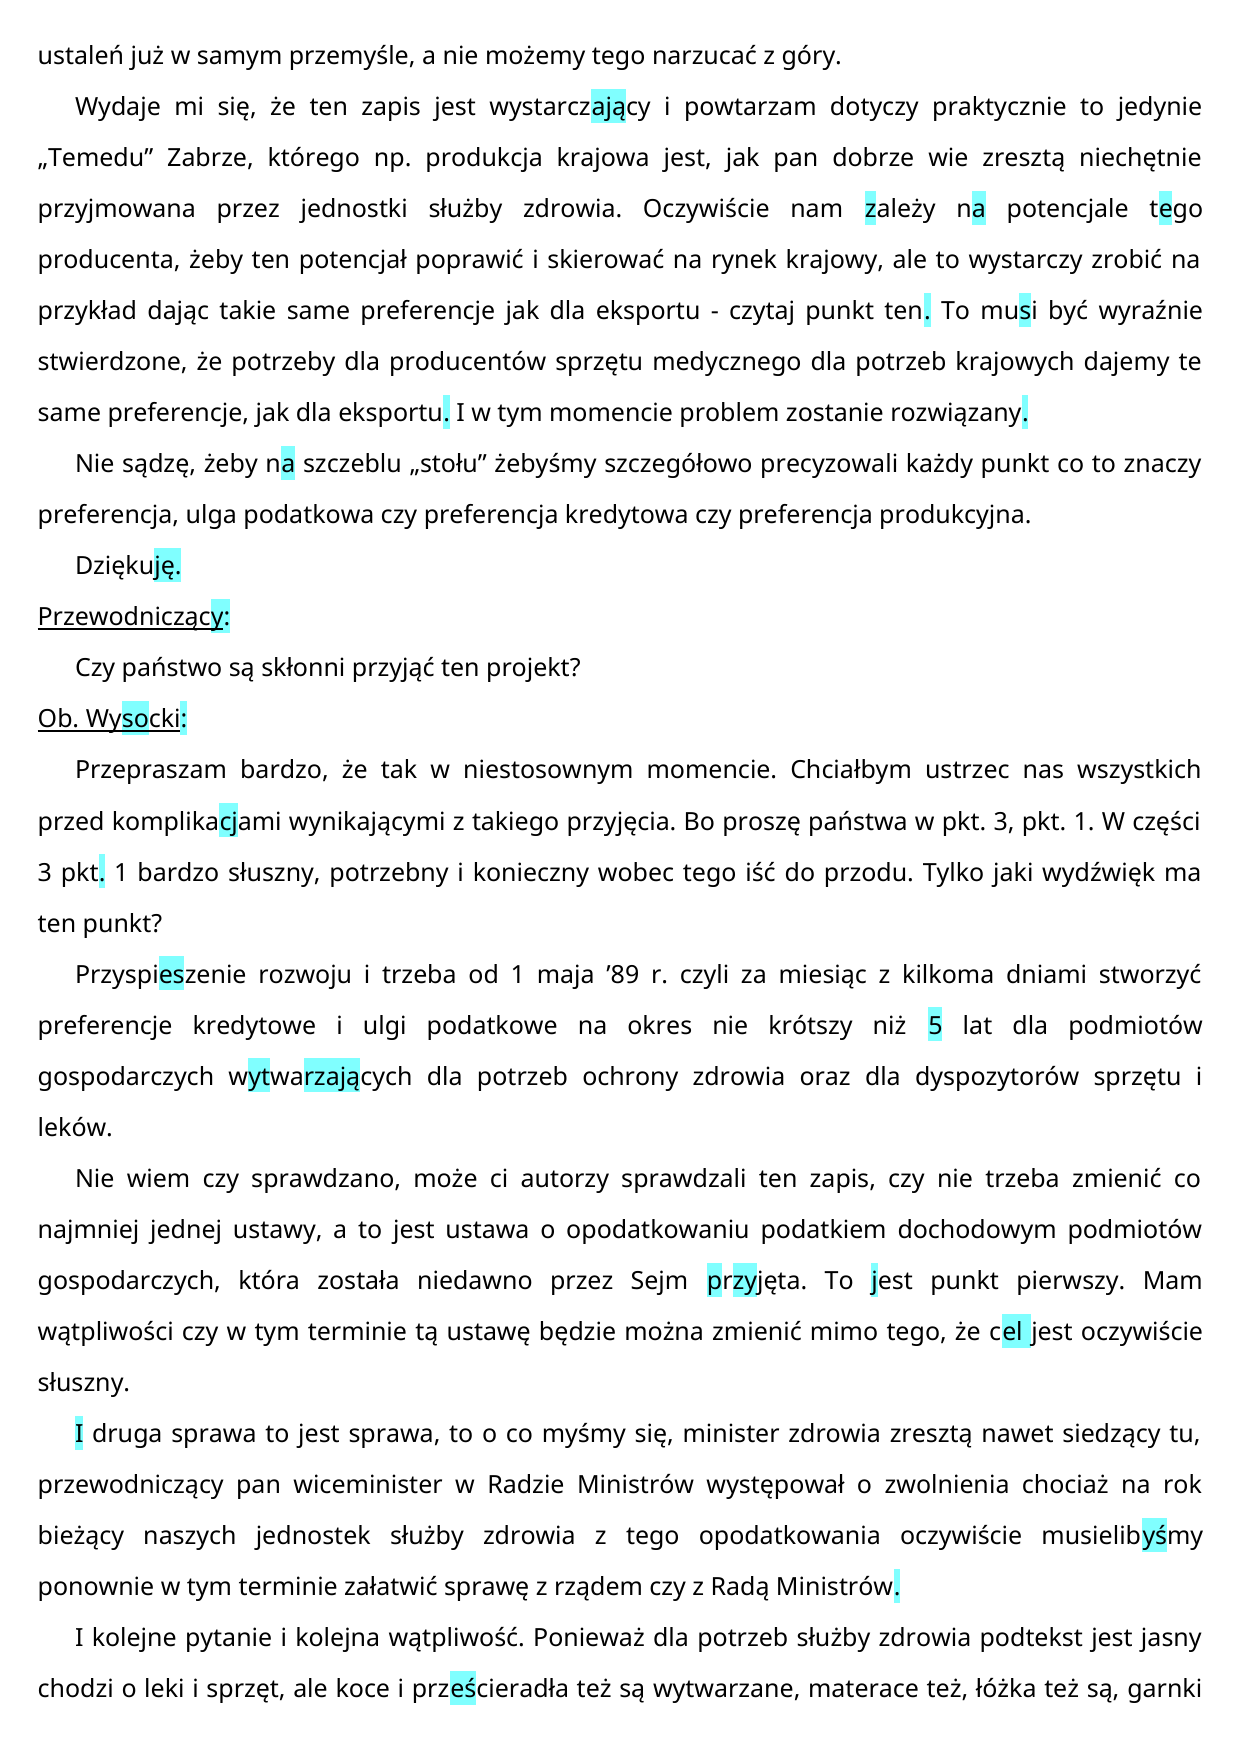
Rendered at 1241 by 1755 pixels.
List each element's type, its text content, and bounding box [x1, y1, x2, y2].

text Nie sądzę, żeby na szczeblu „stołu” żebyśmy szczegółowo precyzowali każdy punkt co to znaczy preferencja, ulga podatkowa czy preferencja kredytowa czy preferencja produkcyjna. [37, 446, 1203, 531]
text Przepraszam bardzo, że tak w niestosownym momencie. Chciałbym ustrzec nas wszystkich przed komplikacjami wynikającymi z takiego przyjęcia. Bo proszę państwa w pkt. 3, pkt. 1. W części 3 pkt. 1 bardzo słuszny, potrzebny i konieczny wobec tego iść do przodu. Tylko jaki wydźwięk ma ten punkt? [37, 752, 1203, 939]
text Ob. Wysocki: [37, 701, 1203, 735]
text Nie wiem czy sprawdzano, może ci autorzy sprawdzali ten zapis, czy nie trzeba zmienić co najmniej jednej ustawy, a to jest ustawa o opodatkowaniu podatkiem dochodowym podmiotów gospodarczych, która została niedawno przez Sejm przyjęta. To jest punkt pierwszy. Mam wątpliwości czy w tym terminie tą ustawę będzie można zmienić mimo tego, że cel jest oczywiście słuszny. [37, 1160, 1203, 1399]
text Czy państwo są skłonni przyjąć ten projekt? [37, 650, 1203, 684]
text Dziękuję. [37, 548, 1203, 582]
text Wydaje mi się, że ten zapis jest wystarczający i powtarzam dotyczy praktycznie to jedynie „Temedu” Zabrze, którego np. produkcja krajowa jest, jak pan dobrze wie zresztą niechętnie przyjmowana przez jednostki służby zdrowia. Oczywiście nam zależy na potencjale tego producenta, żeby ten potencjał poprawić i skierować na rynek krajowy, ale to wystarczy zrobić na przykład dając takie same preferencje jak dla eksportu - czytaj punkt ten. To musi być wyraźnie stwierdzone, że potrzeby dla producentów sprzętu medycznego dla potrzeb krajowych dajemy te same preferencje, jak dla eksportu. I w tym momencie problem zostanie rozwiązany. [37, 88, 1203, 429]
text I druga sprawa to jest sprawa, to o co myśmy się, minister zdrowia zresztą nawet siedzący tu, przewodniczący pan wiceminister w Radzie Ministrów występował o zwolnienia chociaż na rok bieżący naszych jednostek służby zdrowia z tego opodatkowania oczywiście musielibyśmy ponownie w tym terminie załatwić sprawę z rządem czy z Radą Ministrów. [37, 1416, 1203, 1603]
text Przewodniczący: [37, 599, 1203, 633]
text I kolejne pytanie i kolejna wątpliwość. Ponieważ dla potrzeb służby zdrowia podtekst jest jasny chodzi o leki i sprzęt, ale koce i prześcieradła też są wytwarzane, materace też, łóżka też są, garnki [37, 1620, 1203, 1705]
text Przyspieszenie rozwoju i trzeba od 1 maja ’89 r. czyli za miesiąc z kilkoma dniami stworzyć preferencje kredytowe i ulgi podatkowe na okres nie krótszy niż 5 lat dla podmiotów gospodarczych wytwarzających dla potrzeb ochrony zdrowia oraz dla dyspozytorów sprzętu i leków. [37, 956, 1203, 1143]
text ustaleń już w samym przemyśle, a nie możemy tego narzucać z góry. [37, 37, 1203, 72]
